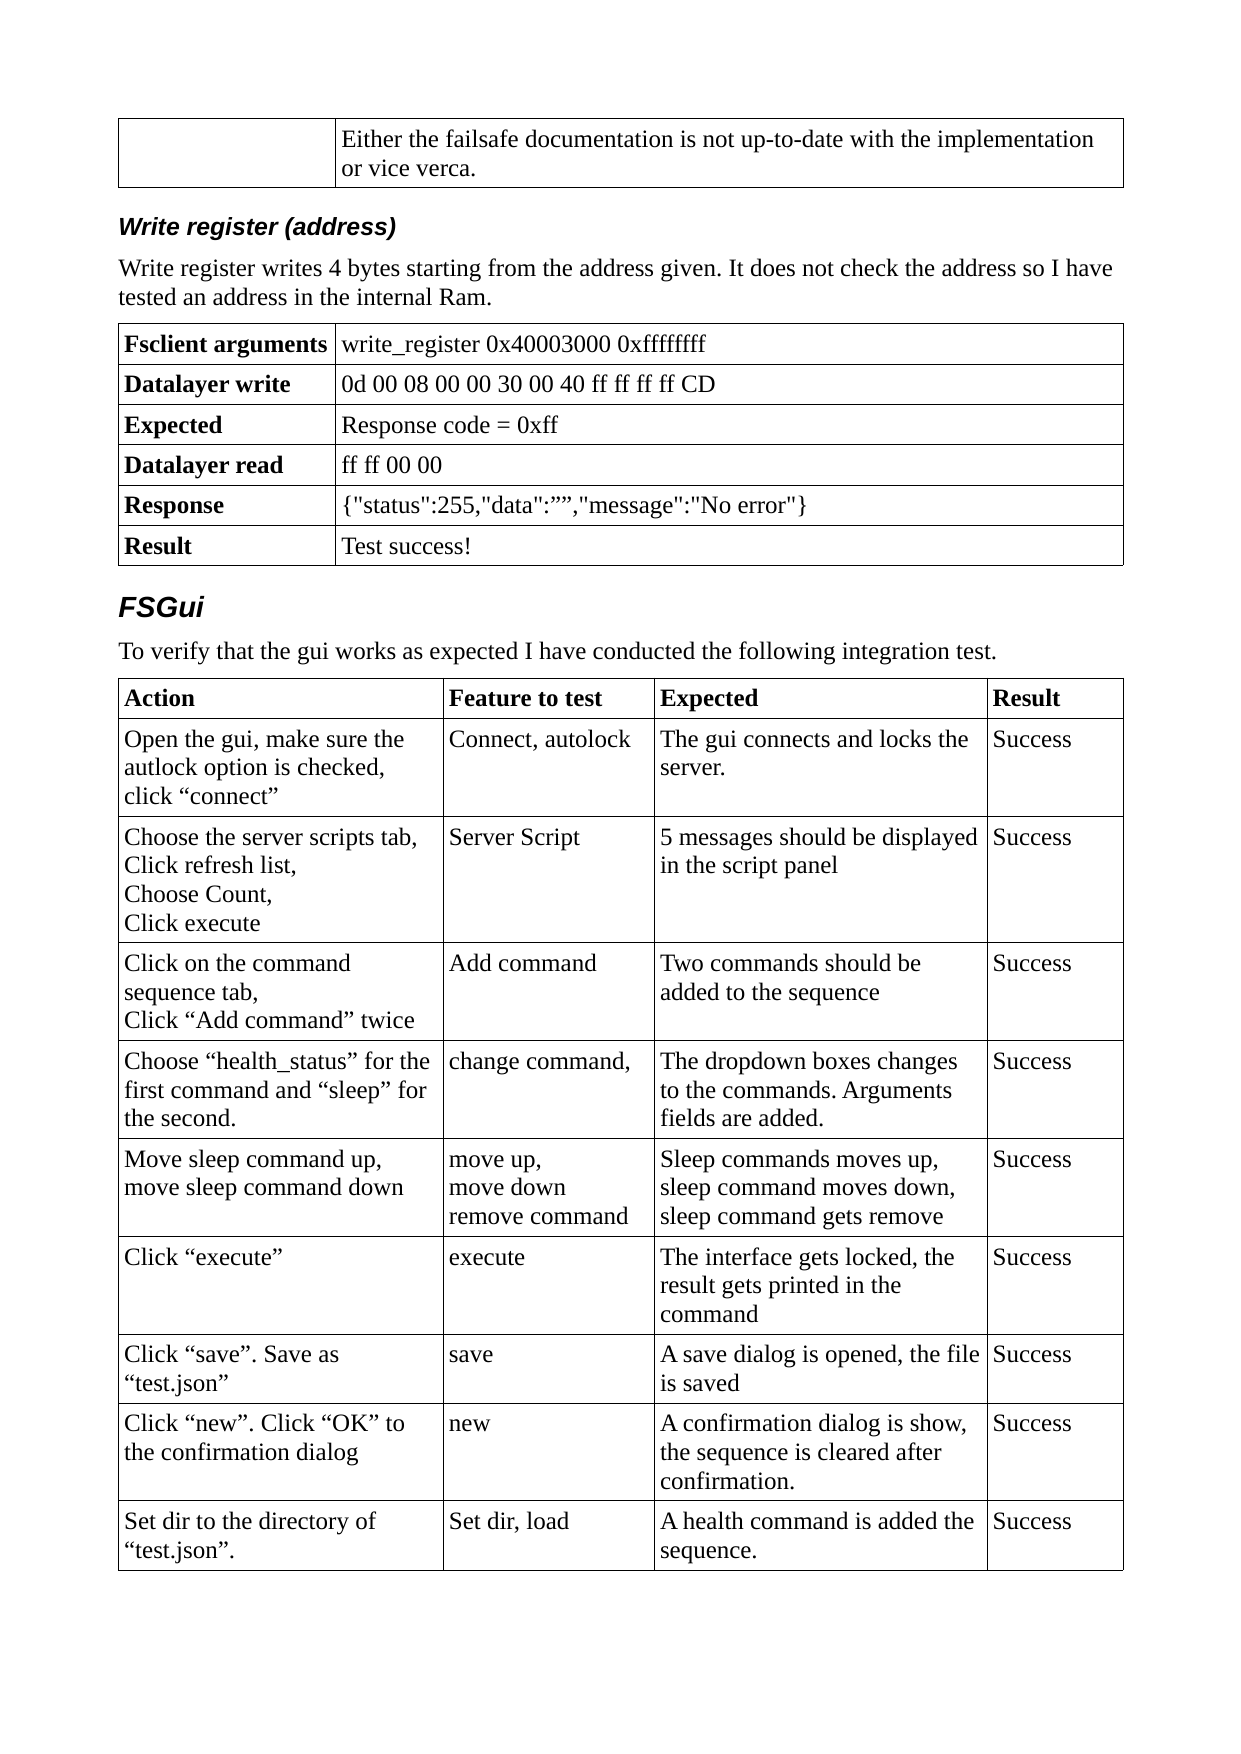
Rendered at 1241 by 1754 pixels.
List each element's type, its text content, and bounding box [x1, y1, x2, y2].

text To verify that the gui works as expected I have conducted the following integration test. [118, 636, 1122, 665]
table_cell A health command is added the sequence. [655, 1501, 987, 1569]
table_cell Either the failsafe documentation is not up-to-date with the implementation or vice verca. [336, 119, 1123, 187]
table_cell Datalayer read [119, 445, 335, 484]
table_cell Click “new”. Click “OK” to the confirmation dialog [119, 1404, 443, 1500]
table_cell Add command [444, 943, 654, 1040]
table_cell Test success! [336, 526, 1123, 565]
table_cell Set dir to the directory of “test.json”. [119, 1501, 443, 1569]
table_cell Move sleep command up, move sleep command down [119, 1139, 443, 1236]
table_header write_register 0x40003000 0xffffffff [336, 324, 1123, 364]
table_cell Server Script [444, 817, 654, 942]
table_cell Success [988, 719, 1123, 816]
table_cell Set dir, load [444, 1501, 654, 1569]
table_header Feature to test [444, 679, 654, 718]
table_cell Expected [119, 405, 335, 444]
table_cell Success [988, 817, 1123, 942]
table_cell A confirmation dialog is show, the sequence is cleared after confirmation. [655, 1404, 987, 1500]
table_cell {"status":255,"data":””,"message":"No error"} [336, 486, 1123, 525]
table_cell Datalayer write [119, 365, 335, 404]
text Write register writes 4 bytes starting from the address given. It does not check the address so I have tested an address in the internal Ram. [118, 253, 1122, 311]
table_cell Result [119, 526, 335, 565]
table_cell The gui connects and locks the server. [655, 719, 987, 816]
table_cell change command, [444, 1041, 654, 1138]
table_cell Choose the server scripts tab, Click refresh list, Choose Count, Click execute [119, 817, 443, 942]
table_cell The dropdown boxes changes to the commands. Arguments fields are added. [655, 1041, 987, 1138]
subtitle FSGui [118, 590, 1122, 624]
table_header Fsclient arguments [119, 324, 335, 364]
table_cell save [444, 1335, 654, 1403]
table_header Action [119, 679, 443, 718]
table_cell Success [988, 943, 1123, 1040]
table_cell Choose “health_status” for the first command and “sleep” for the second. [119, 1041, 443, 1138]
table_cell Success [988, 1335, 1123, 1403]
table_cell Connect, autolock [444, 719, 654, 816]
subtitle Write register (address) [118, 212, 1122, 241]
table_cell Click “save”. Save as “test.json” [119, 1335, 443, 1403]
table_cell Success [988, 1139, 1123, 1236]
table_cell Response code = 0xff [336, 405, 1123, 444]
table_cell Success [988, 1237, 1123, 1333]
table_cell Sleep commands moves up, sleep command moves down, sleep command gets remove [655, 1139, 987, 1236]
table_cell Two commands should be added to the sequence [655, 943, 987, 1040]
table_cell The interface gets locked, the result gets printed in the command [655, 1237, 987, 1333]
table_cell A save dialog is opened, the file is saved [655, 1335, 987, 1403]
table_header Expected [655, 679, 987, 718]
table_cell Response [119, 486, 335, 525]
table_cell 5 messages should be displayed in the script panel [655, 817, 987, 942]
table_cell Click “execute” [119, 1237, 443, 1333]
table_cell move up, move down remove command [444, 1139, 654, 1236]
table_cell Click on the command sequence tab, Click “Add command” twice [119, 943, 443, 1040]
table_cell ff ff 00 00 [336, 445, 1123, 484]
table_cell 0d 00 08 00 00 30 00 40 ff ff ff ff CD [336, 365, 1123, 404]
table_cell [119, 119, 335, 187]
table_cell Success [988, 1501, 1123, 1569]
table_header Result [988, 679, 1123, 718]
table_cell Success [988, 1041, 1123, 1138]
table_cell new [444, 1404, 654, 1500]
table_cell Open the gui, make sure the autlock option is checked, click “connect” [119, 719, 443, 816]
table_cell execute [444, 1237, 654, 1333]
table_cell Success [988, 1404, 1123, 1500]
